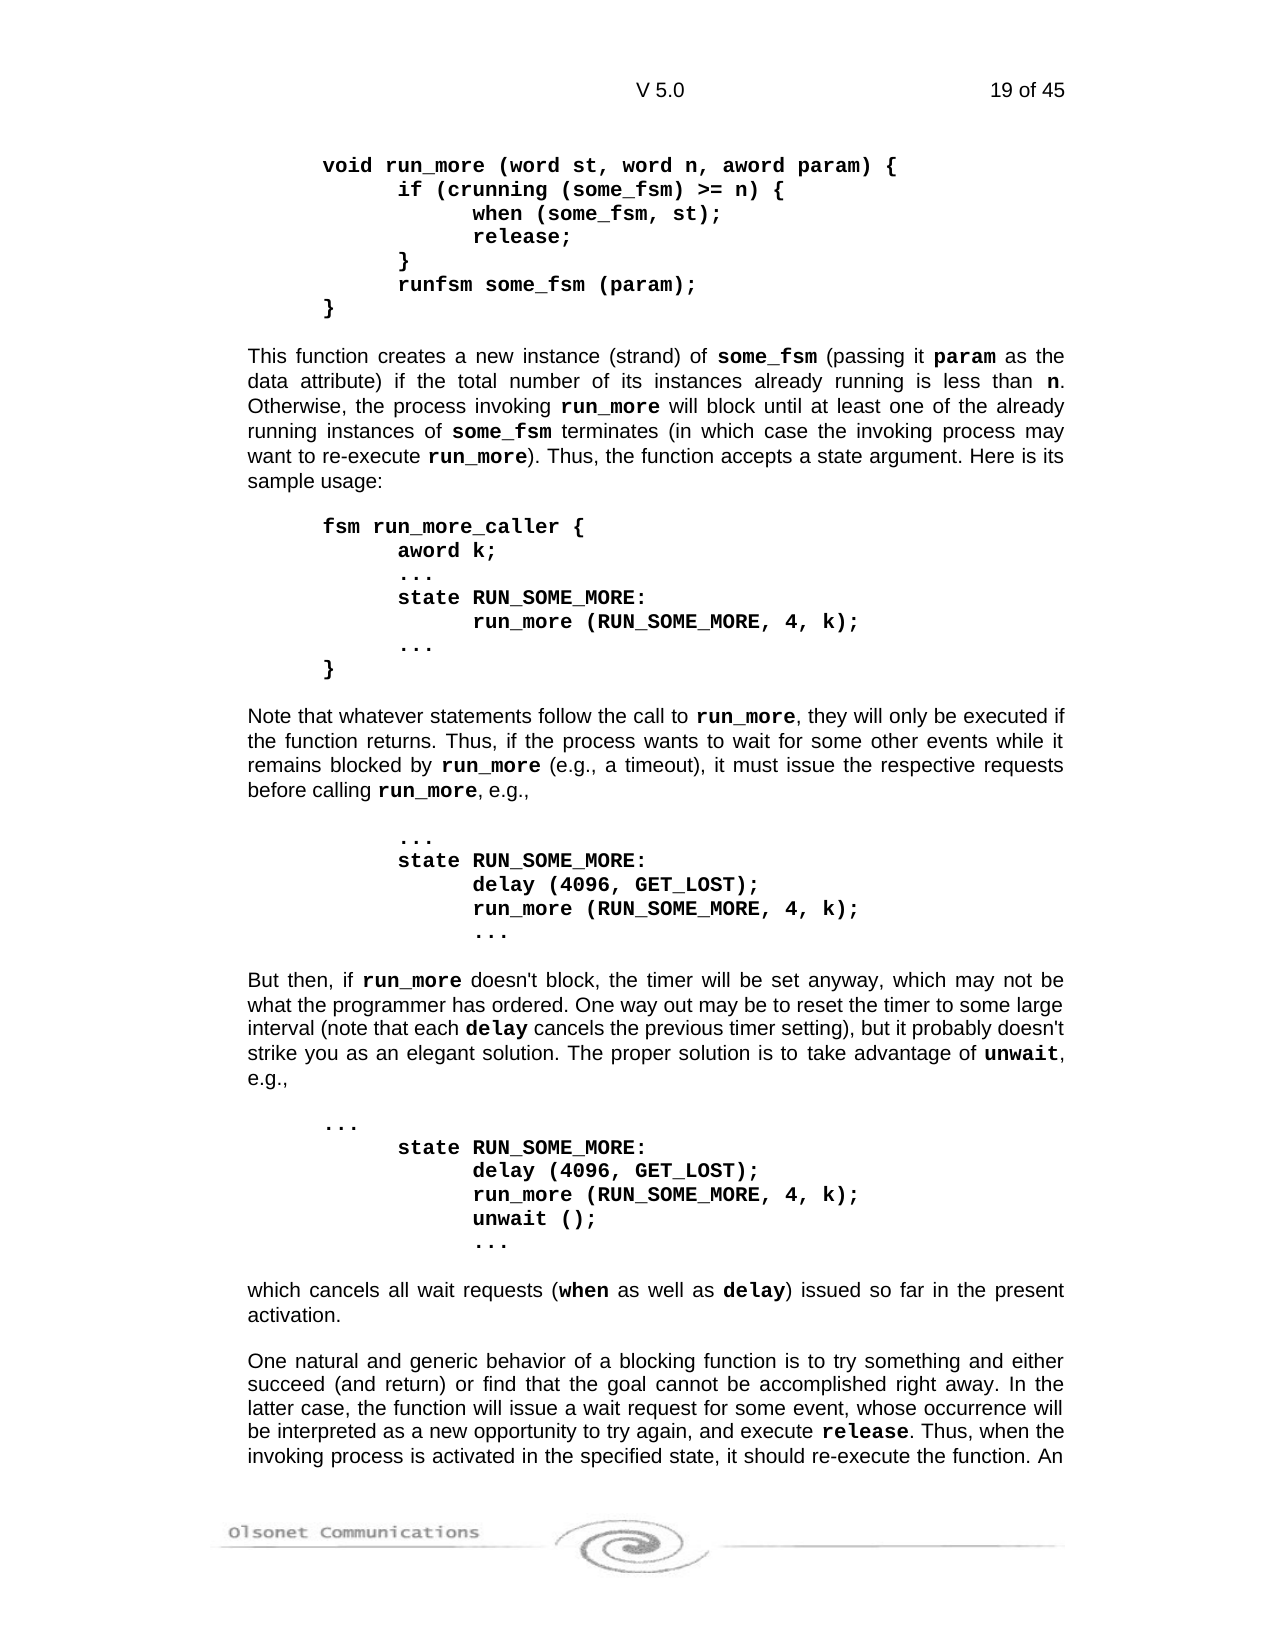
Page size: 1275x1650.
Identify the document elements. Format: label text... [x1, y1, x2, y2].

text ... [247, 921, 1065, 945]
text runfsm some_fsm (param); [247, 274, 1065, 297]
text state RUN_SOME_MORE: [247, 850, 1065, 874]
text fsm run_more_caller { [247, 516, 1065, 540]
text But then, if run_more doesn't block, the timer will be set anyway, which may not be what the programmer has ordered. One way out may be to reset the timer to some large interval (note that each delay cancels the previous timer setting), but it probably doesn't strike you as an elegant solution. The proper solution is to take advantage of unwait, e.g., [247, 968, 1065, 1090]
text unwait (); [247, 1208, 1065, 1231]
text when (some_fsm, st); [247, 203, 1065, 226]
text state RUN_SOME_MORE: [247, 587, 1065, 611]
text This function creates a new instance (strand) of some_fsm (passing it param as the data attribute) if the total number of its instances already running is less than n. Otherwise, the process invoking run_more will block until at least one of the already running instances of some_fsm terminates (in which case the invoking process may want to re-execute run_more). Thus, the function accepts a state argument. Here is its sample usage: [247, 344, 1065, 493]
text delay (4096, GET_LOST); [247, 1160, 1065, 1184]
text } [247, 658, 1065, 682]
text which cancels all wait requests (when as well as delay) issued so far in the present activation. [247, 1278, 1065, 1327]
text if (crunning (some_fsm) >= n) { [247, 179, 1065, 203]
text run_more (RUN_SOME_MORE, 4, k); [247, 1184, 1065, 1208]
text ... [247, 1113, 1065, 1137]
text run_more (RUN_SOME_MORE, 4, k); [247, 611, 1065, 634]
text ... [247, 634, 1065, 658]
text aword k; [247, 540, 1065, 563]
text ... [247, 1231, 1065, 1255]
text delay (4096, GET_LOST); [247, 874, 1065, 898]
text run_more (RUN_SOME_MORE, 4, k); [247, 898, 1065, 921]
text One natural and generic behavior of a blocking function is to try something and either succeed (and return) or find that the goal cannot be accomplished right away. In the latter case, the function will issue a wait request for some event, whose occurrence will be interpreted as a new opportunity to try again, and execute release. Thus, when the invoking process is activated in the specified state, it should re-execute the function. An [247, 1350, 1065, 1468]
text void run_more (word st, word n, aword param) { [247, 155, 1065, 179]
text ... [247, 563, 1065, 587]
text ... [247, 827, 1065, 850]
text release; [247, 226, 1065, 250]
text state RUN_SOME_MORE: [247, 1137, 1065, 1160]
picture [210, 1504, 1065, 1596]
text Note that whatever statements follow the call to run_more, they will only be executed if the function returns. Thus, if the process wants to wait for some other events while it remains blocked by run_more (e.g., a timeout), it must issue the respective requests before calling run_more, e.g., [247, 705, 1065, 803]
text } [247, 250, 1065, 274]
text } [247, 297, 1065, 321]
